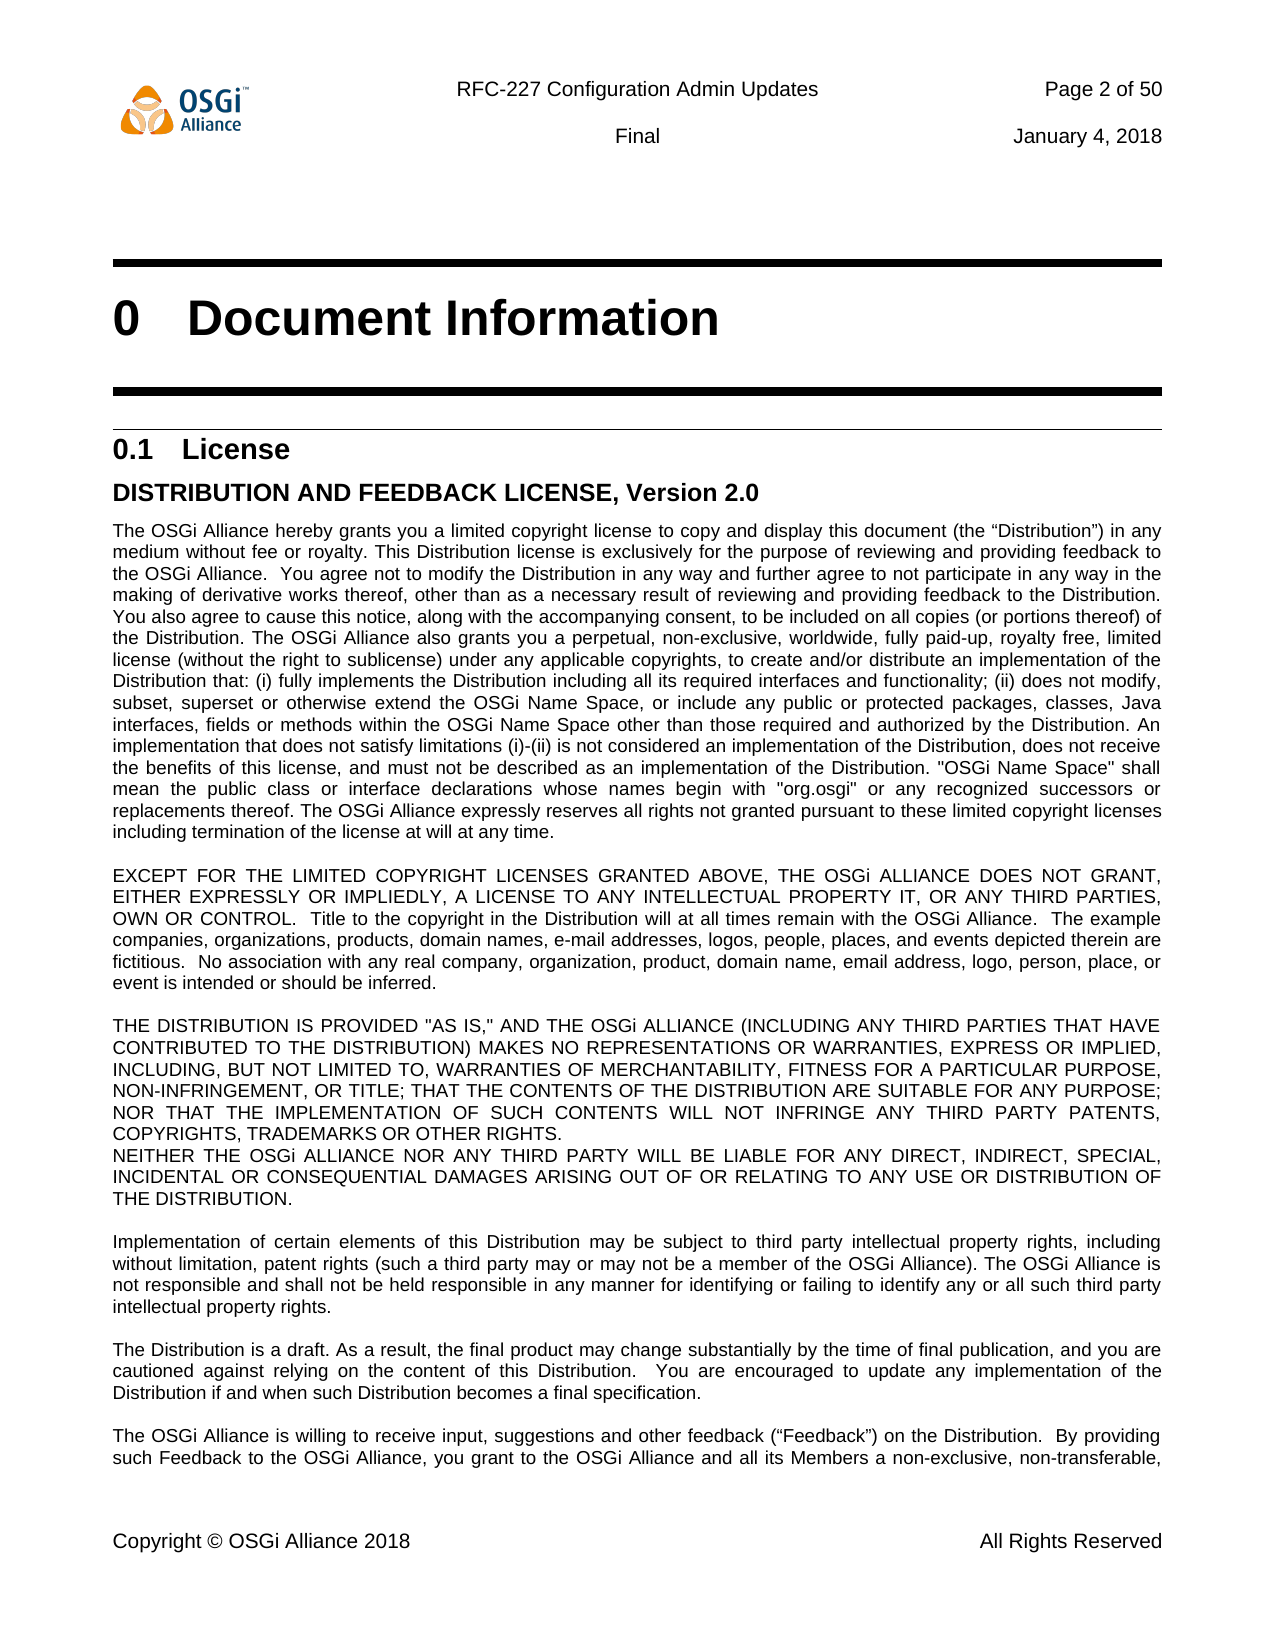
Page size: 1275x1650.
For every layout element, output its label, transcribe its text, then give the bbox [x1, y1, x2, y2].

text THE DISTRIBUTION IS PROVIDED "AS IS," AND THE OSGi ALLIANCE (INCLUDING ANY THIRD PARTIES THAT HAVE CONTRIBUTED TO THE DISTRIBUTION) MAKES NO REPRESENTATIONS OR WARRANTIES, EXPRESS OR IMPLIED, INCLUDING, BUT NOT LIMITED TO, WARRANTIES OF MERCHANTABILITY, FITNESS FOR A PARTICULAR PURPOSE, NON-INFRINGEMENT, OR TITLE; THAT THE CONTENTS OF THE DISTRIBUTION ARE SUITABLE FOR ANY PURPOSE; NOR THAT THE IMPLEMENTATION OF SUCH CONTENTS WILL NOT INFRINGE ANY THIRD PARTY PATENTS, COPYRIGHTS, TRADEMARKS OR OTHER RIGHTS. [112, 1015, 1162, 1145]
text The OSGi Alliance hereby grants you a limited copyright license to copy and display this document (the “Distribution”) in any medium without fee or royalty. This Distribution license is exclusively for the purpose of reviewing and providing feedback to the OSGi Alliance. You agree not to modify the Distribution in any way and further agree to not participate in any way in the making of derivative works thereof, other than as a necessary result of reviewing and providing feedback to the Distribution. You also agree to cause this notice, along with the accompanying consent, to be included on all copies (or portions thereof) of the Distribution. The OSGi Alliance also grants you a perpetual, non-exclusive, worldwide, fully paid-up, royalty free, limited license (without the right to sublicense) under any applicable copyrights, to create and/or distribute an implementation of the Distribution that: (i) fully implements the Distribution including all its required interfaces and functionality; (ii) does not modify, subset, superset or otherwise extend the OSGi Name Space, or include any public or protected packages, classes, Java interfaces, fields or methods within the OSGi Name Space other than those required and authorized by the Distribution. An implementation that does not satisfy limitations (i)-(ii) is not considered an implementation of the Distribution, does not receive the benefits of this license, and must not be described as an implementation of the Distribution. "OSGi Name Space" shall mean the public class or interface declarations whose names begin with "org.osgi" or any recognized successors or replacements thereof. The OSGi Alliance expressly reserves all rights not granted pursuant to these limited copyright licenses including termination of the license at will at any time. [112, 519, 1162, 843]
text The Distribution is a draft. As a result, the final product may change substantially by the time of final publication, and you are cautioned against relying on the content of this Distribution. You are encouraged to update any implementation of the Distribution if and when such Distribution becomes a final specification. [112, 1339, 1162, 1403]
subtitle Document Information [112, 260, 1162, 396]
text DISTRIBUTION AND FEEDBACK LICENSE, Version 2.0 [112, 478, 1162, 507]
text NEITHER THE OSGi ALLIANCE NOR ANY THIRD PARTY WILL BE LIABLE FOR ANY DIRECT, INDIRECT, SPECIAL, INCIDENTAL OR CONSEQUENTIAL DAMAGES ARISING OUT OF OR RELATING TO ANY USE OR DISTRIBUTION OF THE DISTRIBUTION. [112, 1145, 1162, 1209]
subtitle License [112, 430, 1162, 466]
picture [113, 78, 257, 142]
text EXCEPT FOR THE LIMITED COPYRIGHT LICENSES GRANTED ABOVE, THE OSGi ALLIANCE DOES NOT GRANT, EITHER EXPRESSLY OR IMPLIEDLY, A LICENSE TO ANY INTELLECTUAL PROPERTY IT, OR ANY THIRD PARTIES, OWN OR CONTROL. Title to the copyright in the Distribution will at all times remain with the OSGi Alliance. The example companies, organizations, products, domain names, e-mail addresses, logos, people, places, and events depicted therein are fictitious. No association with any real company, organization, product, domain name, email address, logo, person, place, or event is intended or should be inferred. [112, 864, 1162, 994]
text Implementation of certain elements of this Distribution may be subject to third party intellectual property rights, including without limitation, patent rights (such a third party may or may not be a member of the OSGi Alliance). The OSGi Alliance is not responsible and shall not be held responsible in any manner for identifying or failing to identify any or all such third party intellectual property rights. [112, 1231, 1162, 1317]
text The OSGi Alliance is willing to receive input, suggestions and other feedback (“Feedback”) on the Distribution. By providing such Feedback to the OSGi Alliance, you grant to the OSGi Alliance and all its Members a non-exclusive, non-transferable, [112, 1425, 1162, 1468]
